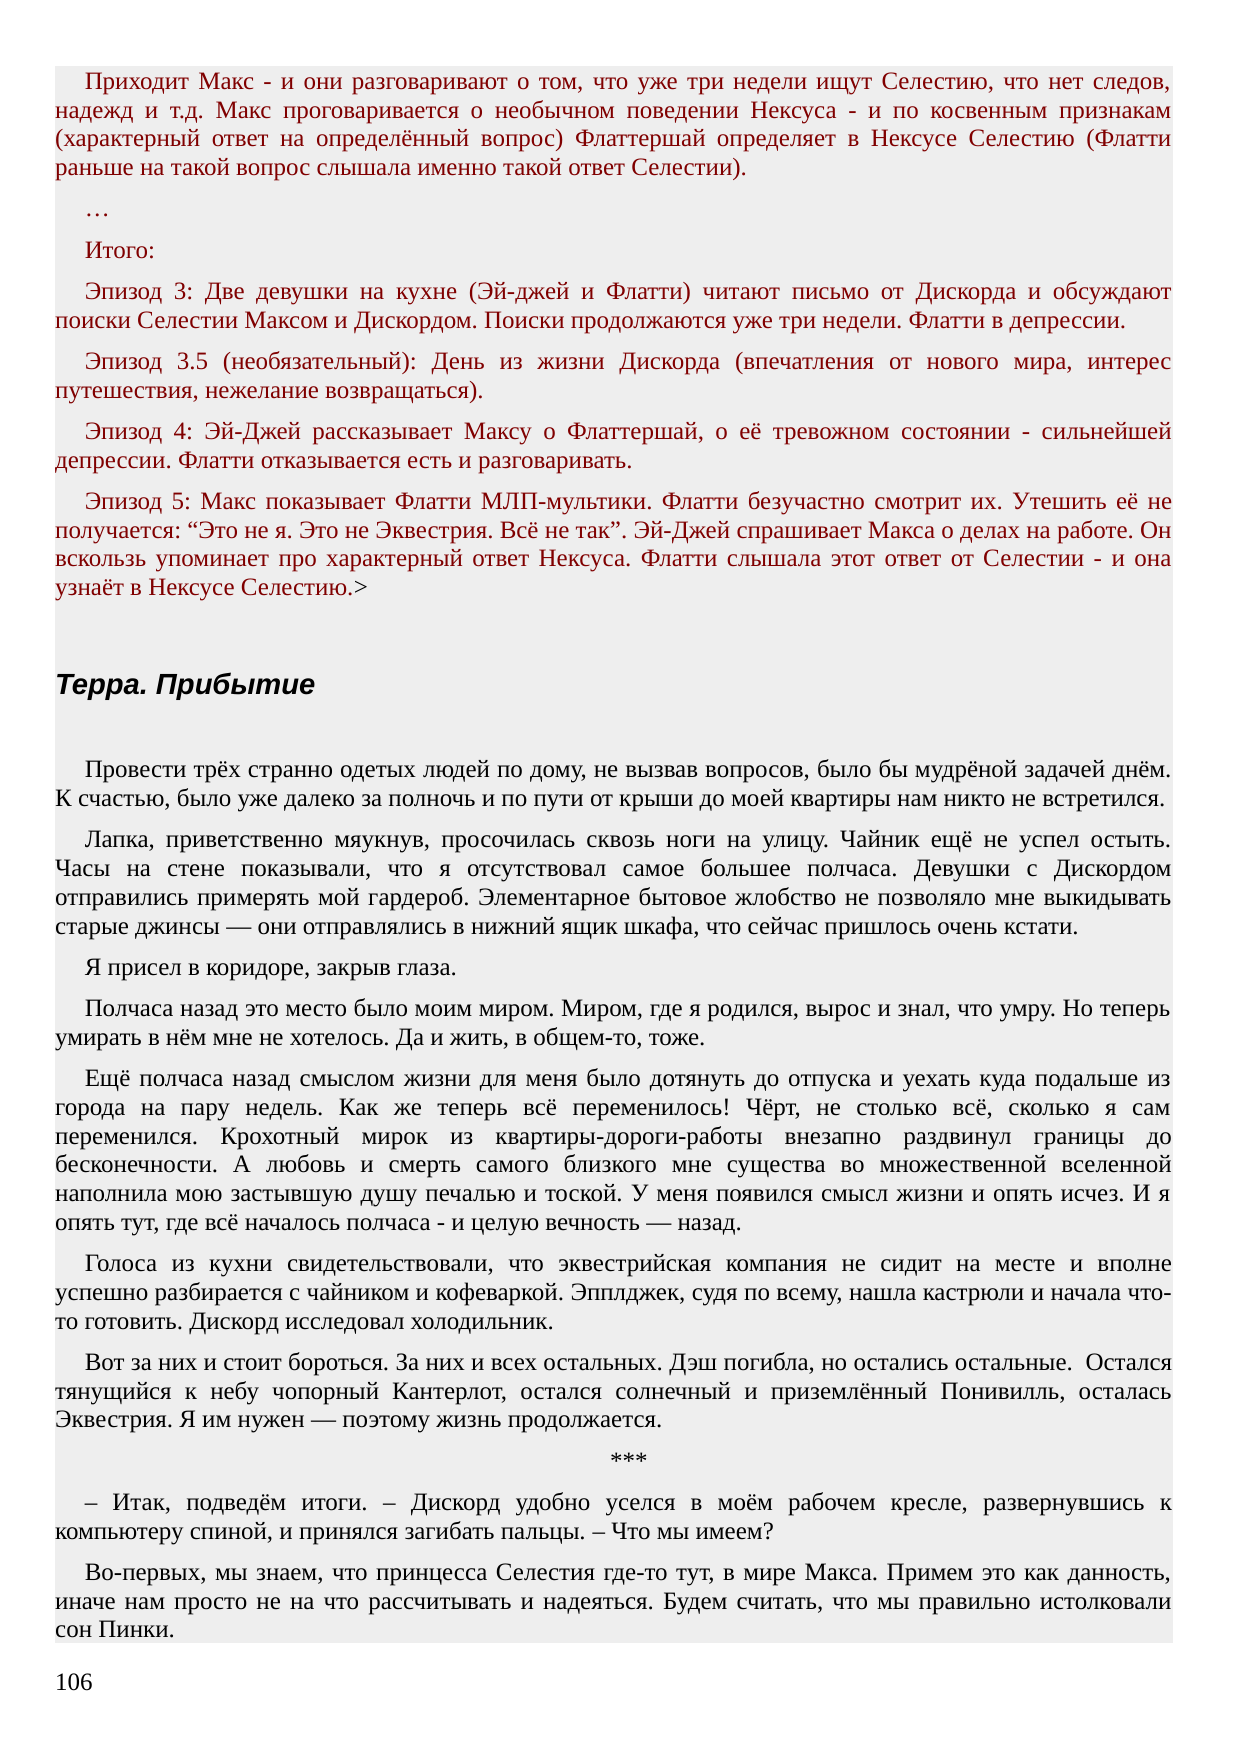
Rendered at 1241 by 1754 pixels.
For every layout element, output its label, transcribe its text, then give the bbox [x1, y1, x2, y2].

text – Итак, подведём итоги. – Дискорд удобно уселся в моём рабочем кресле, развернувшись к компьютеру спиной, и принялся загибать пальцы. – Что мы имеем? [55, 1487, 1173, 1544]
text Эпизод 3: Две девушки на кухне (Эй-джей и Флатти) читают письмо от Дискорда и обсуждают поиски Селестии Максом и Дискордом. Поиски продолжаются уже три недели. Флатти в депрессии. [55, 276, 1173, 333]
text *** [55, 1446, 1173, 1474]
text Ещё полчаса назад смыслом жизни для меня было дотянуть до отпуска и уехать куда подальше из города на пару недель. Как же теперь всё переменилось! Чёрт, не столько всё, сколько я сам переменился. Крохотный мирок из квартиры-дороги-работы внезапно раздвинул границы до бесконечности. А любовь и смерть самого близкого мне существа во множественной вселенной наполнила мою застывшую душу печалью и тоской. У меня появился смысл жизни и опять исчез. И я опять тут, где всё началось полчаса - и целую вечность — назад. [55, 1063, 1173, 1236]
text Во-первых, мы знаем, что принцесса Селестия где-то тут, в мире Макса. Примем это как данность, иначе нам просто не на что рассчитывать и надеяться. Будем считать, что мы правильно истолковали сон Пинки. [55, 1557, 1173, 1643]
text Итого: [55, 235, 1173, 263]
subtitle Терра. Прибытие [55, 667, 1173, 701]
text Эпизод 5: Макс показывает Флатти МЛП-мультики. Флатти безучастно смотрит их. Утешить её не получается: “Это не я. Это не Эквестрия. Всё не так”. Эй-Джей спрашивает Макса о делах на работе. Он вскользь упоминает про характерный ответ Нексуса. Флатти слышала этот ответ от Селестии - и она узнаёт в Нексусе Селестию.> [55, 486, 1173, 601]
text Провести трёх странно одетых людей по дому, не вызвав вопросов, было бы мудрёной задачей днём. К счастью, было уже далеко за полночь и по пути от крыши до моей квартиры нам никто не встретился. [55, 754, 1173, 812]
text Я присел в коридоре, закрыв глаза. [55, 952, 1173, 981]
text Голоса из кухни свидетельствовали, что эквестрийская компания не сидит на месте и вполне успешно разбирается с чайником и кофеваркой. Эпплджек, судя по всему, нашла кастрюли и начала что-то готовить. Дискорд исследовал холодильник. [55, 1248, 1173, 1334]
text Лапка, приветственно мяукнув, просочилась сквозь ноги на улицу. Чайник ещё не успел остыть. Часы на стене показывали, что я отсутствовал самое большее полчаса. Девушки с Дискордом отправились примерять мой гардероб. Элементарное бытовое жлобство не позволяло мне выкидывать старые джинсы — они отправлялись в нижний ящик шкафа, что сейчас пришлось очень кстати. [55, 824, 1173, 939]
text … [55, 193, 1173, 222]
text Эпизод 4: Эй-Джей рассказывает Максу о Флаттершай, о её тревожном состоянии - сильнейшей депрессии. Флатти отказывается есть и разговаривать. [55, 416, 1173, 473]
text Приходит Макс - и они разговаривают о том, что уже три недели ищут Селестию, что нет следов, надежд и т.д. Макс проговаривается о необычном поведении Нексуса - и по косвенным признакам (характерный ответ на определённый вопрос) Флаттершай определяет в Нексусе Селестию (Флатти раньше на такой вопрос слышала именно такой ответ Селестии). [55, 66, 1173, 181]
text Полчаса назад это место было моим миром. Миром, где я родился, вырос и знал, что умру. Но теперь умирать в нём мне не хотелось. Да и жить, в общем-то, тоже. [55, 993, 1173, 1051]
text Эпизод 3.5 (необязательный): День из жизни Дискорда (впечатления от нового мира, интерес путешествия, нежелание возвращаться). [55, 346, 1173, 403]
text Вот за них и стоит бороться. За них и всех остальных. Дэш погибла, но остались остальные. Остался тянущийся к небу чопорный Кантерлот, остался солнечный и приземлённый Понивилль, осталась Эквестрия. Я им нужен — поэтому жизнь продолжается. [55, 1347, 1173, 1433]
